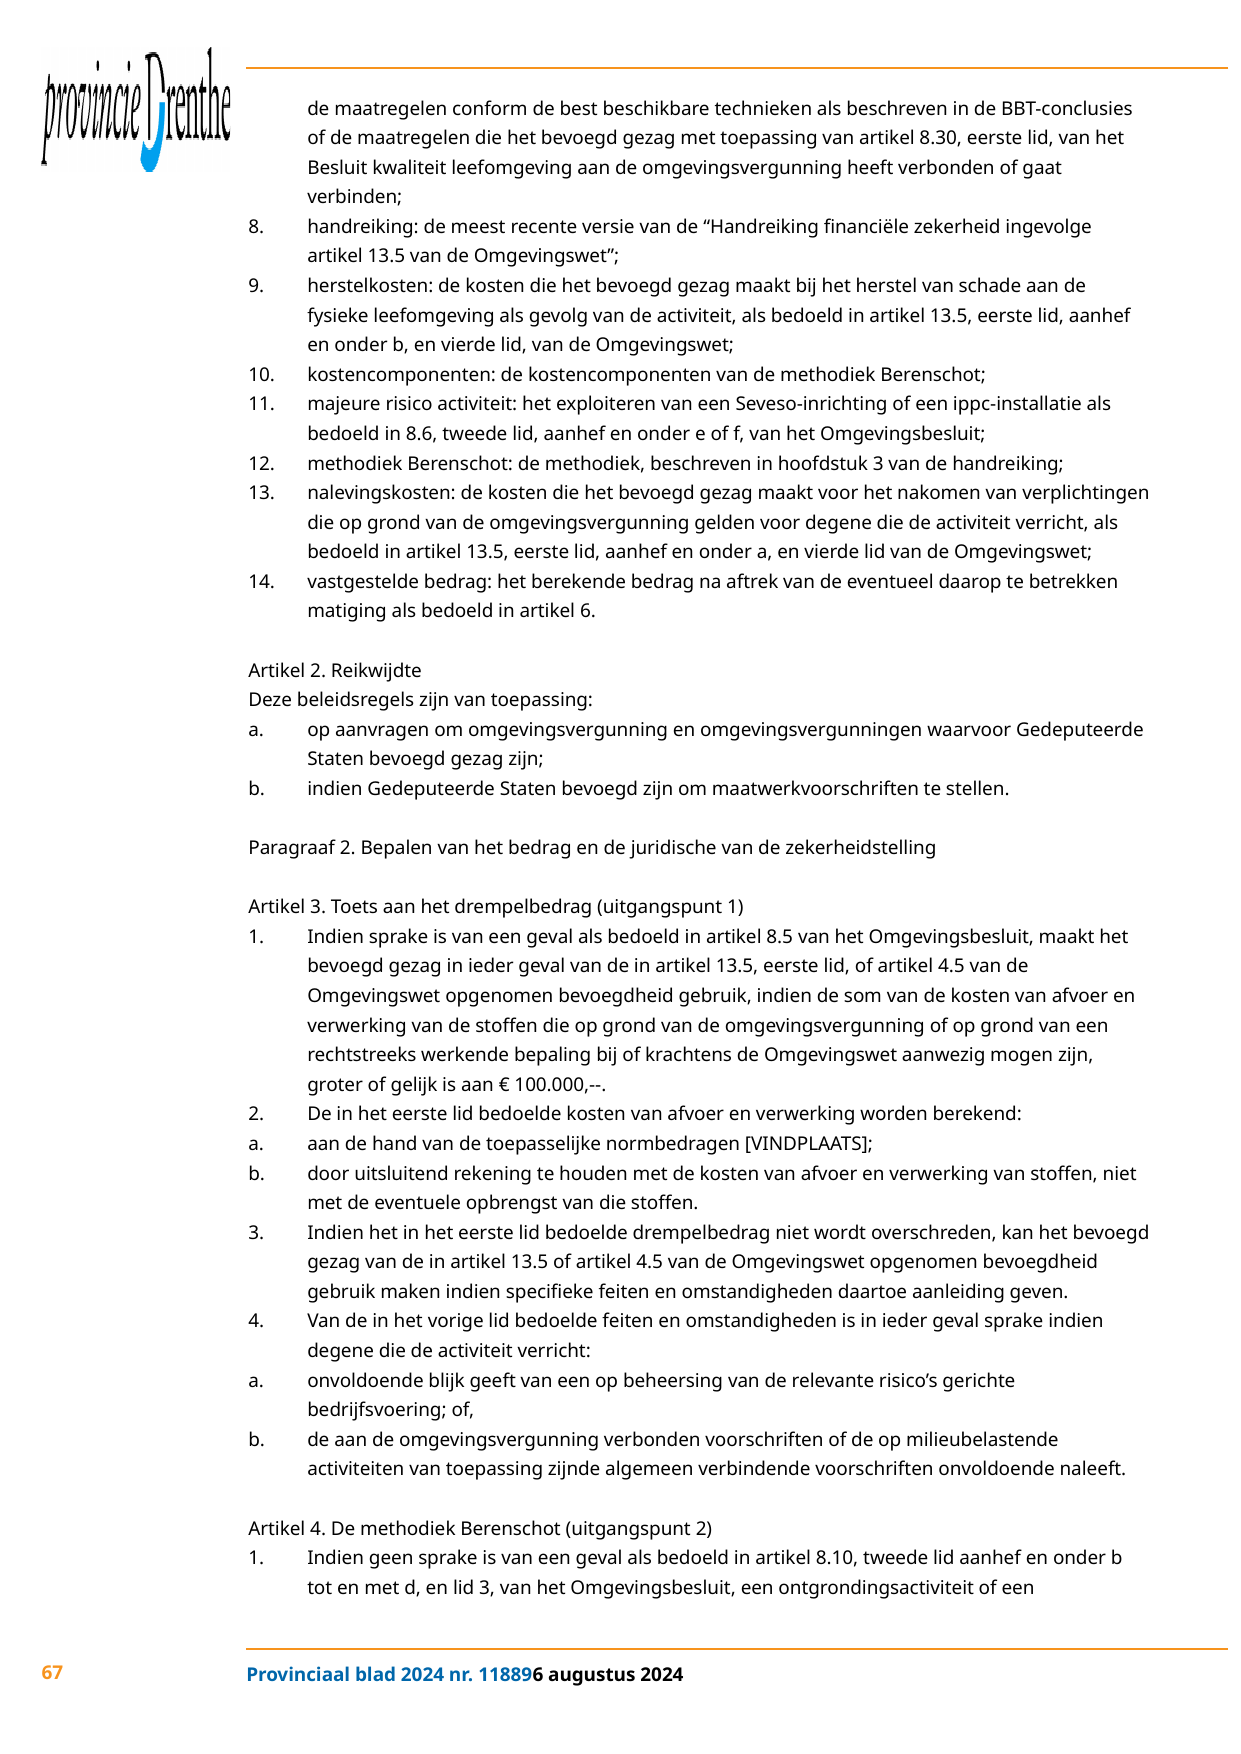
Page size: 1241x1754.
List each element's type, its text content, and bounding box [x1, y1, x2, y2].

text Artikel 3. Toets aan het drempelbedrag (uitgangspunt 1) [248, 893, 1152, 919]
list door uitsluitend rekening te houden met de kosten van afvoer en verwerking van stoffen, niet met de eventuele opbrengst van die stoffen. [248, 1160, 1152, 1215]
text Paragraaf 2. Bepalen van het bedrag en de juridische van de zekerheidstelling [248, 834, 1152, 860]
list de aan de omgevingsvergunning verbonden voorschriften of de op milieubelastende activiteiten van toepassing zijnde algemeen verbindende voorschriften onvoldoende naleeft. [248, 1426, 1152, 1481]
list herstelkosten: de kosten die het bevoegd gezag maakt bij het herstel van schade aan de fysieke leefomgeving als gevolg van de activiteit, als bedoeld in artikel 13.5, eerste lid, aanhef en onder b, en vierde lid, van de Omgevingswet; [248, 272, 1152, 357]
list op aanvragen om omgevingsvergunning en omgevingsvergunningen waarvoor Gedeputeerde Staten bevoegd gezag zijn; [248, 716, 1152, 771]
list Indien geen sprake is van een geval als bedoeld in artikel 8.10, tweede lid aanhef en onder b tot en met d, en lid 3, van het Omgevingsbesluit, een ontgrondingsactiviteit of een [248, 1544, 1152, 1600]
list aan de hand van de toepasselijke normbedragen [VINDPLAATS]; [248, 1130, 1152, 1156]
list Indien het in het eerste lid bedoelde drempelbedrag niet wordt overschreden, kan het bevoegd gezag van de in artikel 13.5 of artikel 4.5 van de Omgevingswet opgenomen bevoegdheid gebruik maken indien specifieke feiten en omstandigheden daartoe aanleiding geven. [248, 1219, 1152, 1304]
list kostencomponenten: de kostencomponenten van de methodiek Berenschot; [248, 361, 1152, 387]
picture [41, 47, 231, 172]
list methodiek Berenschot: de methodiek, beschreven in hoofdstuk 3 van de handreiking; [248, 450, 1152, 476]
text Artikel 4. De methodiek Berenschot (uitgangspunt 2) [248, 1515, 1152, 1541]
list Van de in het vorige lid bedoelde feiten en omstandigheden is in ieder geval sprake indien degene die de activiteit verricht: [248, 1308, 1152, 1363]
list De in het eerste lid bedoelde kosten van afvoer en verwerking worden berekend: [248, 1101, 1152, 1126]
list Indien sprake is van een geval als bedoeld in artikel 8.5 van het Omgevingsbesluit, maakt het bevoegd gezag in ieder geval van de in artikel 13.5, eerste lid, of artikel 4.5 van de Omgevingswet opgenomen bevoegdheid gebruik, indien de som van de kosten van afvoer en verwerking van de stoffen die op grond van de omgevingsvergunning of op grond van een rechtstreeks werkende bepaling bij of krachtens de Omgevingswet aanwezig mogen zijn, groter of gelijk is aan € 100.000,--. [248, 923, 1152, 1097]
list handreiking: de meest recente versie van de “Handreiking financiële zekerheid ingevolge artikel 13.5 van de Omgevingswet”; [248, 213, 1152, 268]
text Deze beleidsregels zijn van toepassing: [248, 686, 1152, 712]
list vastgestelde bedrag: het berekende bedrag na aftrek van de eventueel daarop te betrekken matiging als bedoeld in artikel 6. [248, 568, 1152, 623]
list indien Gedeputeerde Staten bevoegd zijn om maatwerkvoorschriften te stellen. [248, 775, 1152, 801]
list de maatregelen conform de best beschikbare technieken als beschreven in de BBT-conclusies of de maatregelen die het bevoegd gezag met toepassing van artikel 8.30, eerste lid, van het Besluit kwaliteit leefomgeving aan de omgevingsvergunning heeft verbonden of gaat verbinden; [248, 95, 1152, 209]
list onvoldoende blijk geeft van een op beheersing van de relevante risico’s gerichte bedrijfsvoering; of, [248, 1367, 1152, 1422]
list majeure risico activiteit: het exploiteren van een Seveso-inrichting of een ippc-installatie als bedoeld in 8.6, tweede lid, aanhef en onder e of f, van het Omgevingsbesluit; [248, 391, 1152, 446]
list nalevingskosten: de kosten die het bevoegd gezag maakt voor het nakomen van verplichtingen die op grond van de omgevingsvergunning gelden voor degene die de activiteit verricht, als bedoeld in artikel 13.5, eerste lid, aanhef en onder a, en vierde lid van de Omgevingswet; [248, 479, 1152, 564]
text Artikel 2. Reikwijdte [248, 657, 1152, 683]
